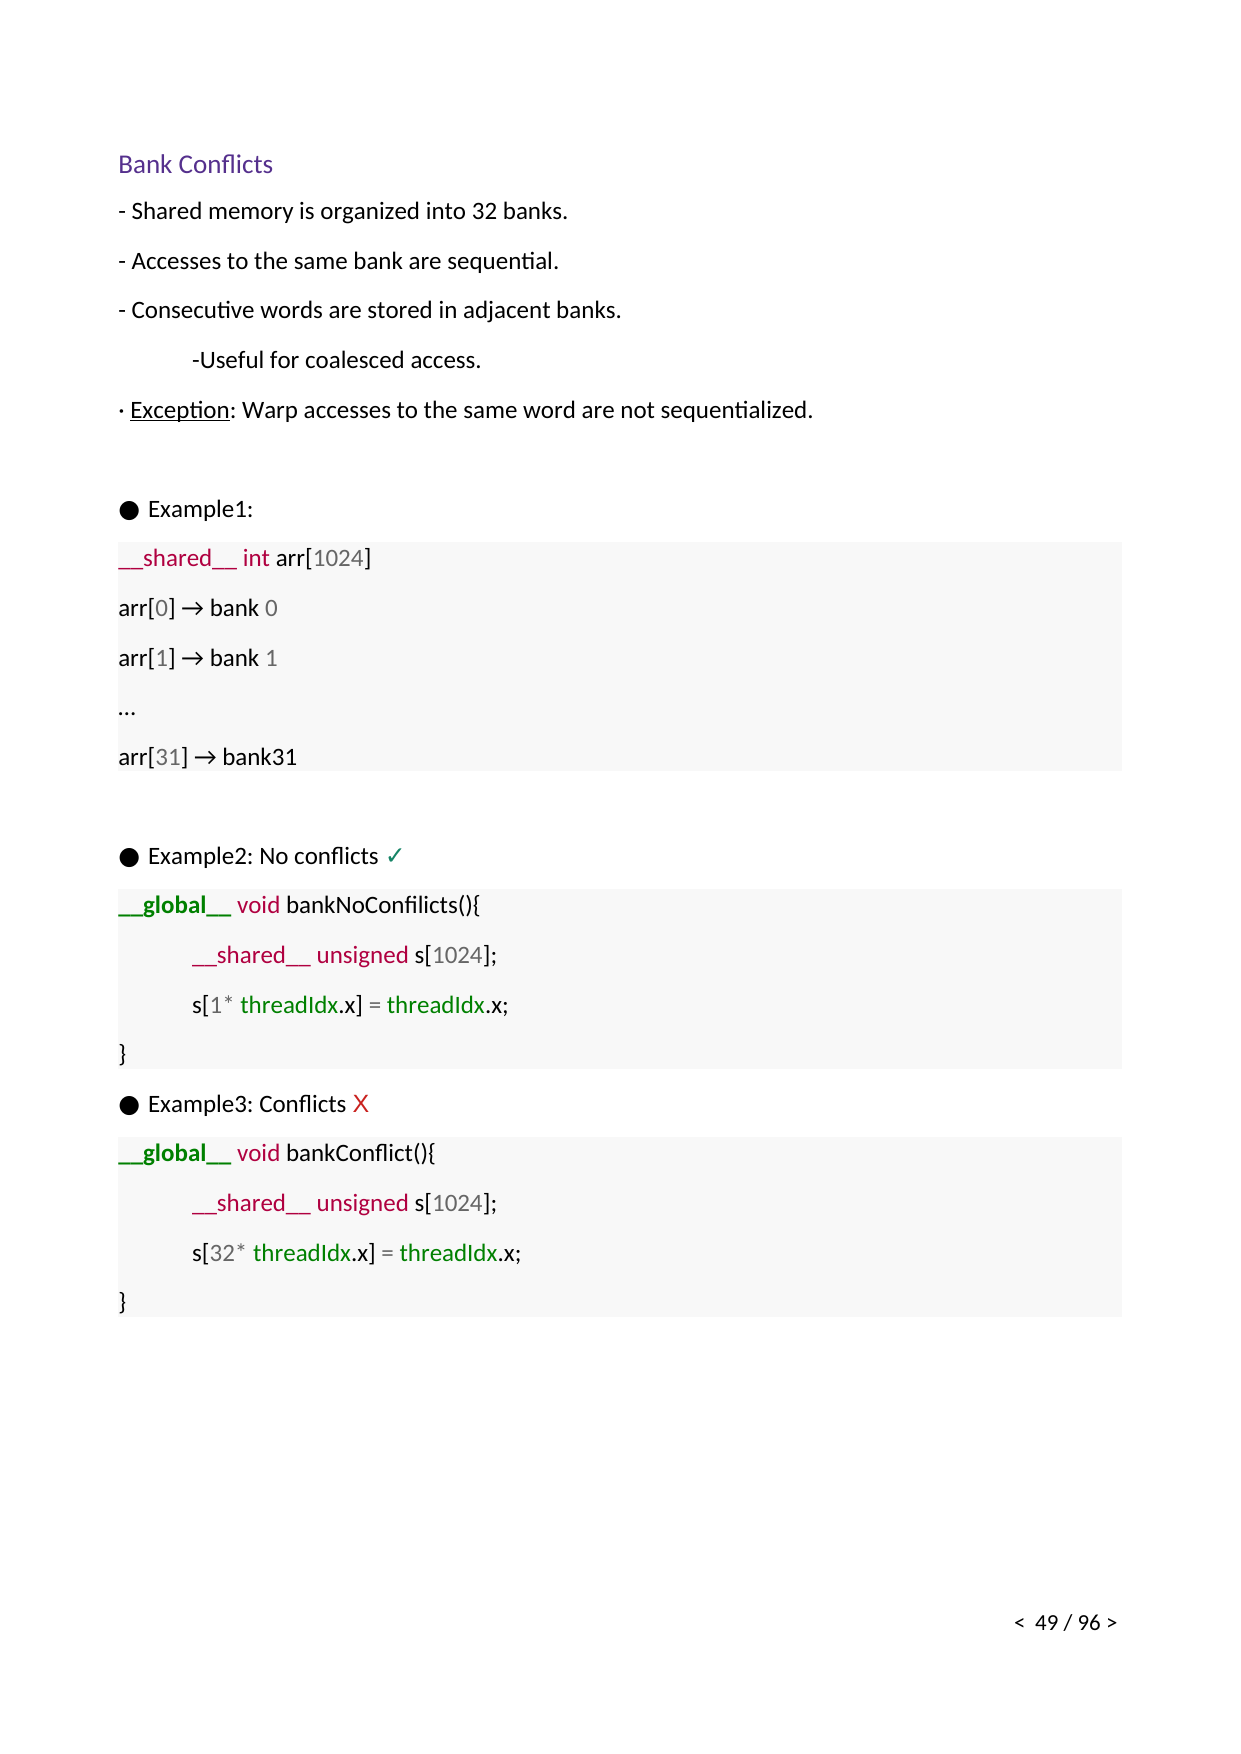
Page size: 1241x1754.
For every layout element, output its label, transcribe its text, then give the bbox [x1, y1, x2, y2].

text -Useful for coalesced access. [118, 344, 1122, 375]
text … [118, 691, 1122, 722]
text __global__ void bankNoConfilicts(){ [118, 889, 1122, 920]
text __shared__ unsigned s[1024]; [118, 1187, 1122, 1218]
text · Exception: Warp accesses to the same word are not sequentialized. [118, 394, 1122, 424]
text s[1* threadIdx.x] = threadIdx.x; [118, 989, 1122, 1019]
text arr[1] → bank 1 [118, 642, 1122, 672]
text - Shared memory is organized into 32 banks. [118, 195, 1122, 226]
text ● Example3: Conflicts X [118, 1088, 1122, 1118]
subtitle Bank Conflicts [118, 148, 1122, 181]
text arr[31] → bank31 [118, 741, 1122, 771]
text s[32* threadIdx.x] = threadIdx.x; [118, 1237, 1122, 1267]
text __global__ void bankConflict(){ [118, 1137, 1122, 1168]
text } [118, 1286, 1122, 1317]
text - Accesses to the same bank are sequential. [118, 245, 1122, 276]
text arr[0] → bank 0 [118, 592, 1122, 623]
text __shared__ int arr[1024] [118, 542, 1122, 573]
text ● Example1: [118, 493, 1122, 523]
text ● Example2: No conflicts ✓ [118, 840, 1122, 871]
text __shared__ unsigned s[1024]; [118, 939, 1122, 970]
text } [118, 1038, 1122, 1069]
text - Consecutive words are stored in adjacent banks. [118, 294, 1122, 325]
